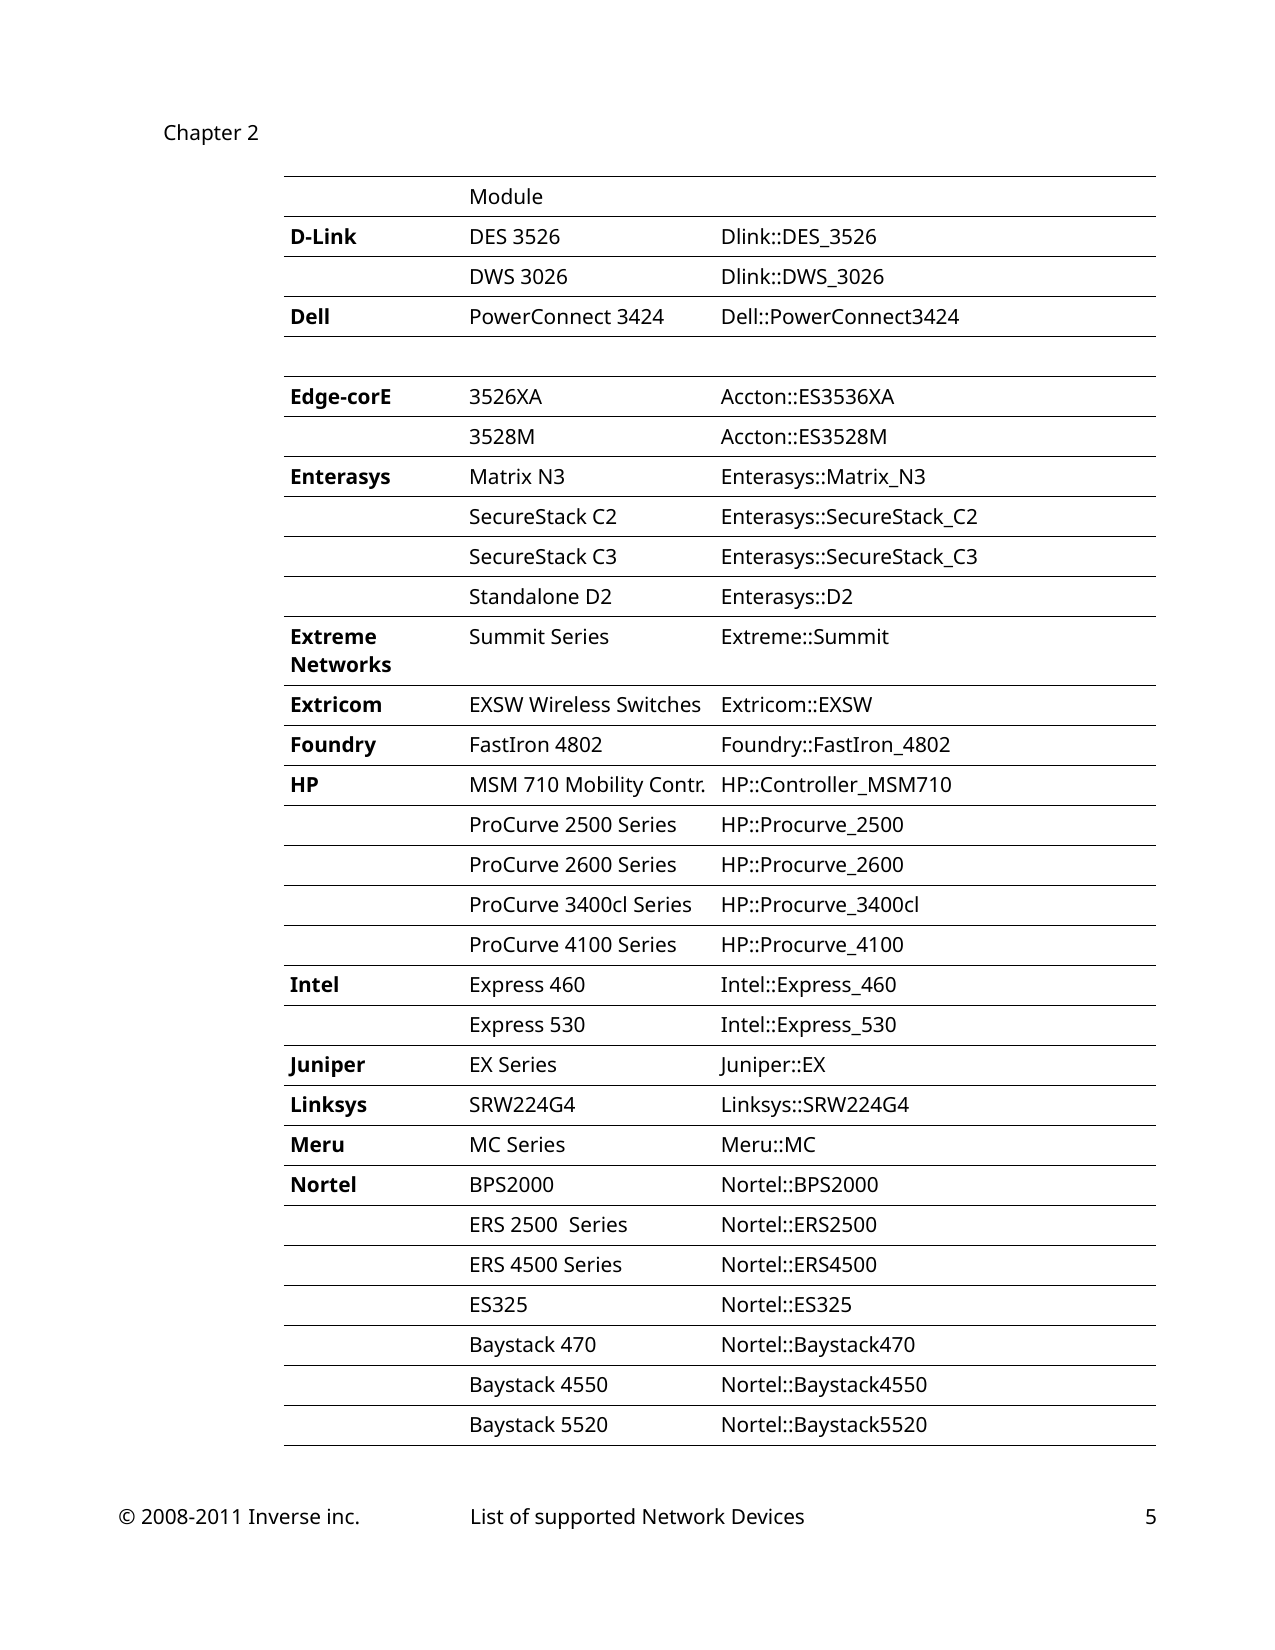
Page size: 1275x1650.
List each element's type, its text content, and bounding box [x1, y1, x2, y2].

table_cell Nortel::Baystack5520 [715, 1406, 1156, 1444]
table_cell Summit Series [463, 617, 715, 684]
table_cell DES 3526 [463, 217, 715, 256]
table_cell Express 460 [463, 966, 715, 1004]
table_cell [284, 846, 463, 884]
table_cell EX Series [463, 1046, 715, 1084]
table_cell Baystack 5520 [463, 1406, 715, 1444]
table_cell HP::Procurve_2600 [715, 846, 1156, 884]
table_cell MSM 710 Mobility Contr. [463, 766, 715, 804]
table_cell Extricom [284, 686, 463, 724]
table_cell DWS 3026 [463, 257, 715, 296]
table_cell Enterasys::SecureStack_C3 [715, 537, 1156, 576]
table_cell ProCurve 4100 Series [463, 926, 715, 964]
table_cell Meru [284, 1126, 463, 1164]
table_cell SecureStack C2 [463, 497, 715, 536]
table_cell Accton::ES3536XA [715, 377, 1156, 416]
table_cell [715, 337, 1156, 376]
table_cell [463, 337, 715, 376]
table_cell Enterasys::Matrix_N3 [715, 457, 1156, 496]
table_cell Dell [284, 297, 463, 336]
table_cell [284, 497, 463, 536]
table_cell [284, 577, 463, 616]
table_cell [284, 886, 463, 924]
table_cell [284, 1246, 463, 1284]
table_cell [284, 337, 463, 376]
table_cell [715, 177, 1156, 216]
table_cell Meru::MC [715, 1126, 1156, 1164]
table_cell [284, 1286, 463, 1324]
table_cell FastIron 4802 [463, 726, 715, 764]
table_cell ES325 [463, 1286, 715, 1324]
table_cell Juniper [284, 1046, 463, 1084]
table_cell [284, 177, 463, 216]
table_cell [284, 1206, 463, 1244]
table_cell Nortel::Baystack4550 [715, 1366, 1156, 1404]
table_cell EXSW Wireless Switches [463, 686, 715, 724]
table_cell SecureStack C3 [463, 537, 715, 576]
table_cell MC Series [463, 1126, 715, 1164]
table_cell Edge-corE [284, 377, 463, 416]
table_cell HP::Procurve_2500 [715, 806, 1156, 844]
table_cell D-Link [284, 217, 463, 256]
table_cell Foundry [284, 726, 463, 764]
table_cell HP::Controller_MSM710 [715, 766, 1156, 804]
table_cell Dlink::DWS_3026 [715, 257, 1156, 296]
table_cell Nortel::ERS4500 [715, 1246, 1156, 1284]
table_cell Intel [284, 966, 463, 1004]
table_cell Juniper::EX [715, 1046, 1156, 1084]
table_cell [284, 1366, 463, 1404]
table_cell Module [463, 177, 715, 216]
table_cell PowerConnect 3424 [463, 297, 715, 336]
table_cell HP::Procurve_3400cl [715, 886, 1156, 924]
table_cell Accton::ES3528M [715, 417, 1156, 456]
table_cell Matrix N3 [463, 457, 715, 496]
table_cell Baystack 470 [463, 1326, 715, 1364]
table_cell Extricom::EXSW [715, 686, 1156, 724]
table_cell HP::Procurve_4100 [715, 926, 1156, 964]
table_cell [284, 806, 463, 844]
table_cell Linksys::SRW224G4 [715, 1086, 1156, 1124]
table_cell BPS2000 [463, 1166, 715, 1204]
table_cell Enterasys::SecureStack_C2 [715, 497, 1156, 536]
table_cell Enterasys::D2 [715, 577, 1156, 616]
table_cell SRW224G4 [463, 1086, 715, 1124]
table_cell Nortel::ES325 [715, 1286, 1156, 1324]
table_cell ERS 2500 Series [463, 1206, 715, 1244]
table_cell [284, 926, 463, 964]
table_cell [284, 1006, 463, 1044]
table_cell Dlink::DES_3526 [715, 217, 1156, 256]
table_cell [284, 1406, 463, 1444]
table_cell ProCurve 2500 Series [463, 806, 715, 844]
table_cell Baystack 4550 [463, 1366, 715, 1404]
table_cell [284, 537, 463, 576]
table_cell 3528M [463, 417, 715, 456]
table_cell Intel::Express_530 [715, 1006, 1156, 1044]
table_cell [284, 417, 463, 456]
table_cell Standalone D2 [463, 577, 715, 616]
table_cell Linksys [284, 1086, 463, 1124]
table_cell Nortel::ERS2500 [715, 1206, 1156, 1244]
table_cell Enterasys [284, 457, 463, 496]
table_cell Nortel [284, 1166, 463, 1204]
table_cell [284, 1326, 463, 1364]
table_cell Intel::Express_460 [715, 966, 1156, 1004]
table_cell Express 530 [463, 1006, 715, 1044]
table_cell [284, 257, 463, 296]
table_cell Nortel::Baystack470 [715, 1326, 1156, 1364]
table_cell Dell::PowerConnect3424 [715, 297, 1156, 336]
table_cell ProCurve 3400cl Series [463, 886, 715, 924]
table_cell HP [284, 766, 463, 804]
table_cell Nortel::BPS2000 [715, 1166, 1156, 1204]
table_cell Extreme::Summit [715, 617, 1156, 684]
table_cell 3526XA [463, 377, 715, 416]
table_cell ERS 4500 Series [463, 1246, 715, 1284]
table_cell Extreme Networks [284, 617, 463, 684]
table_cell ProCurve 2600 Series [463, 846, 715, 884]
table_cell Foundry::FastIron_4802 [715, 726, 1156, 764]
